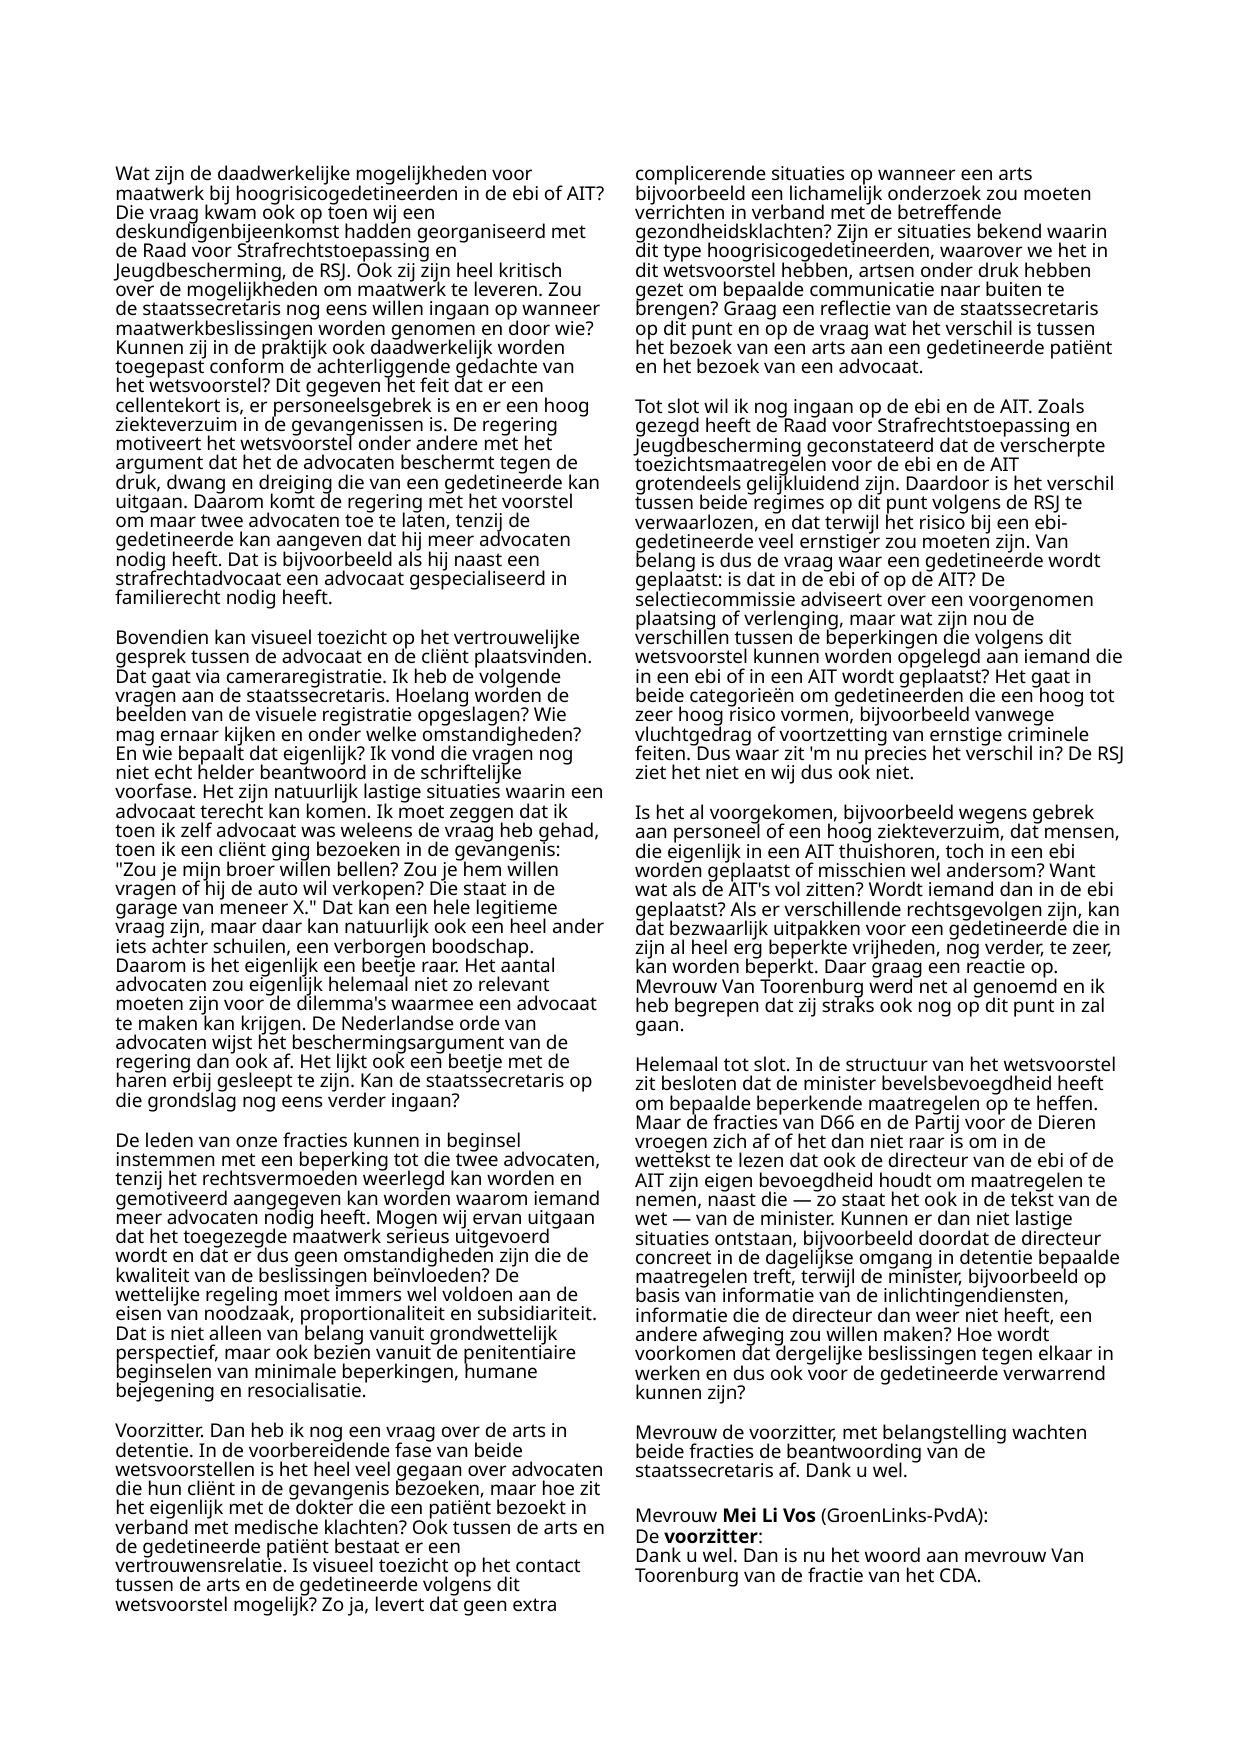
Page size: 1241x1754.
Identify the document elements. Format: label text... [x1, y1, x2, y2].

text Bovendien kan visueel toezicht op het vertrouwelijke gesprek tussen de advocaat en de cliënt plaatsvinden. Dat gaat via cameraregistratie. Ik heb de volgende vragen aan de staatssecretaris. Hoelang worden de beelden van de visuele registratie opgeslagen? Wie mag ernaar kijken en onder welke omstandigheden? En wie bepaalt dat eigenlijk? Ik vond die vragen nog niet echt helder beantwoord in de schriftelijke voorfase. Het zijn natuurlijk lastige situaties waarin een advocaat terecht kan komen. Ik moet zeggen dat ik toen ik zelf advocaat was weleens de vraag heb gehad, toen ik een cliënt ging bezoeken in de gevangenis: "Zou je mijn broer willen bellen? Zou je hem willen vragen of hij de auto wil verkopen? Die staat in de garage van meneer X." Dat kan een hele legitieme vraag zijn, maar daar kan natuurlijk ook een heel ander iets achter schuilen, een verborgen boodschap. Daarom is het eigenlijk een beetje raar. Het aantal advocaten zou eigenlijk helemaal niet zo relevant moeten zijn voor de dilemma's waarmee een advocaat te maken kan krijgen. De Nederlandse orde van advocaten wijst het beschermingsargument van de regering dan ook af. Het lijkt ook een beetje met de haren erbij gesleept te zijn. Kan de staatssecretaris op die grondslag nog eens verder ingaan? [115, 629, 605, 1111]
text Wat zijn de daadwerkelijke mogelijkheden voor maatwerk bij hoogrisicogedetineerden in de ebi of AIT? Die vraag kwam ook op toen wij een deskundigenbijeenkomst hadden georganiseerd met de Raad voor Strafrechtstoepassing en Jeugdbescherming, de RSJ. Ook zij zijn heel kritisch over de mogelijkheden om maatwerk te leveren. Zou de staatssecretaris nog eens willen ingaan op wanneer maatwerkbeslissingen worden genomen en door wie? Kunnen zij in de praktijk ook daadwerkelijk worden toegepast conform de achterliggende gedachte van het wetsvoorstel? Dit gegeven het feit dat er een cellentekort is, er personeelsgebrek is en er een hoog ziekteverzuim in de gevangenissen is. De regering motiveert het wetsvoorstel onder andere met het argument dat het de advocaten beschermt tegen de druk, dwang en dreiging die van een gedetineerde kan uitgaan. Daarom komt de regering met het voorstel om maar twee advocaten toe te laten, tenzij de gedetineerde kan aangeven dat hij meer advocaten nodig heeft. Dat is bijvoorbeeld als hij naast een strafrechtadvocaat een advocaat gespecialiseerd in familierecht nodig heeft. [115, 165, 605, 608]
text Dank u wel. Dan is nu het woord aan mevrouw Van Toorenburg van de fractie van het CDA. [635, 1547, 1125, 1586]
text Mevrouw de voorzitter, met belangstelling wachten beide fracties de beantwoording van de staatssecretaris af. Dank u wel. [635, 1424, 1125, 1482]
text complicerende situaties op wanneer een arts bijvoorbeeld een lichamelijk onderzoek zou moeten verrichten in verband met de betreffende gezondheidsklachten? Zijn er situaties bekend waarin dit type hoogrisicogedetineerden, waarover we het in dit wetsvoorstel hebben, artsen onder druk hebben gezet om bepaalde communicatie naar buiten te brengen? Graag een reflectie van de staatssecretaris op dit punt en op de vraag wat het verschil is tussen het bezoek van een arts aan een gedetineerde patiënt en het bezoek van een advocaat. [635, 165, 1125, 377]
text Voorzitter. Dan heb ik nog een vraag over de arts in detentie. In de voorbereidende fase van beide wetsvoorstellen is het heel veel gegaan over advocaten die hun cliënt in de gevangenis bezoeken, maar hoe zit het eigenlijk met de dokter die een patiënt bezoekt in verband met medische klachten? Ook tussen de arts en de gedetineerde patiënt bestaat er een vertrouwensrelatie. Is visueel toezicht op het contact tussen de arts en de gedetineerde volgens dit wetsvoorstel mogelijk? Zo ja, levert dat geen extra [115, 1422, 605, 1615]
text Is het al voorgekomen, bijvoorbeeld wegens gebrek aan personeel of een hoog ziekteverzuim, dat mensen, die eigenlijk in een AIT thuishoren, toch in een ebi worden geplaatst of misschien wel andersom? Want wat als de AIT's vol zitten? Wordt iemand dan in de ebi geplaatst? Als er verschillende rechtsgevolgen zijn, kan dat bezwaarlijk uitpakken voor een gedetineerde die in zijn al heel erg beperkte vrijheden, nog verder, te zeer, kan worden beperkt. Daar graag een reactie op. Mevrouw Van Toorenburg werd net al genoemd en ik heb begrepen dat zij straks ook nog op dit punt in zal gaan. [635, 804, 1125, 1035]
text Helemaal tot slot. In de structuur van het wetsvoorstel zit besloten dat de minister bevelsbevoegdheid heeft om bepaalde beperkende maatregelen op te heffen. Maar de fracties van D66 en de Partij voor de Dieren vroegen zich af of het dan niet raar is om in de wettekst te lezen dat ook de directeur van de ebi of de AIT zijn eigen bevoegdheid houdt om maatregelen te nemen, naast die — zo staat het ook in de tekst van de wet — van de minister. Kunnen er dan niet lastige situaties ontstaan, bijvoorbeeld doordat de directeur concreet in de dagelijkse omgang in detentie bepaalde maatregelen treft, terwijl de minister, bijvoorbeeld op basis van informatie van de inlichtingendiensten, informatie die de directeur dan weer niet heeft, een andere afweging zou willen maken? Hoe wordt voorkomen dat dergelijke beslissingen tegen elkaar in werken en dus ook voor de gedetineerde verwarrend kunnen zijn? [635, 1056, 1125, 1403]
text Tot slot wil ik nog ingaan op de ebi en de AIT. Zoals gezegd heeft de Raad voor Strafrechtstoepassing en Jeugdbescherming geconstateerd dat de verscherpte toezichtsmaatregelen voor de ebi en de AIT grotendeels gelijkluidend zijn. Daardoor is het verschil tussen beide regimes op dit punt volgens de RSJ te verwaarlozen, en dat terwijl het risico bij een ebi-gedetineerde veel ernstiger zou moeten zijn. Van belang is dus de vraag waar een gedetineerde wordt geplaatst: is dat in de ebi of op de AIT? De selectiecommissie adviseert over een voorgenomen plaatsing of verlenging, maar wat zijn nou de verschillen tussen de beperkingen die volgens dit wetsvoorstel kunnen worden opgelegd aan iemand die in een ebi of in een AIT wordt geplaatst? Het gaat in beide categorieën om gedetineerden die een hoog tot zeer hoog risico vormen, bijvoorbeeld vanwege vluchtgedrag of voortzetting van ernstige criminele feiten. Dus waar zit 'm nu precies het verschil in? De RSJ ziet het niet en wij dus ook niet. [635, 398, 1125, 783]
text Mevrouw Mei Li Vos (GroenLinks-PvdA): [635, 1502, 1125, 1528]
text De leden van onze fracties kunnen in beginsel instemmen met een beperking tot die twee advocaten, tenzij het rechtsvermoeden weerlegd kan worden en gemotiveerd aangegeven kan worden waarom iemand meer advocaten nodig heeft. Mogen wij ervan uitgaan dat het toegezegde maatwerk serieus uitgevoerd wordt en dat er dus geen omstandigheden zijn die de kwaliteit van de beslissingen beïnvloeden? De wettelijke regeling moet immers wel voldoen aan de eisen van noodzaak, proportionaliteit en subsidiariteit. Dat is niet alleen van belang vanuit grondwettelijk perspectief, maar ook bezien vanuit de penitentiaire beginselen van minimale beperkingen, humane bejegening en resocialisatie. [115, 1132, 605, 1402]
text De voorzitter: [635, 1528, 1125, 1547]
